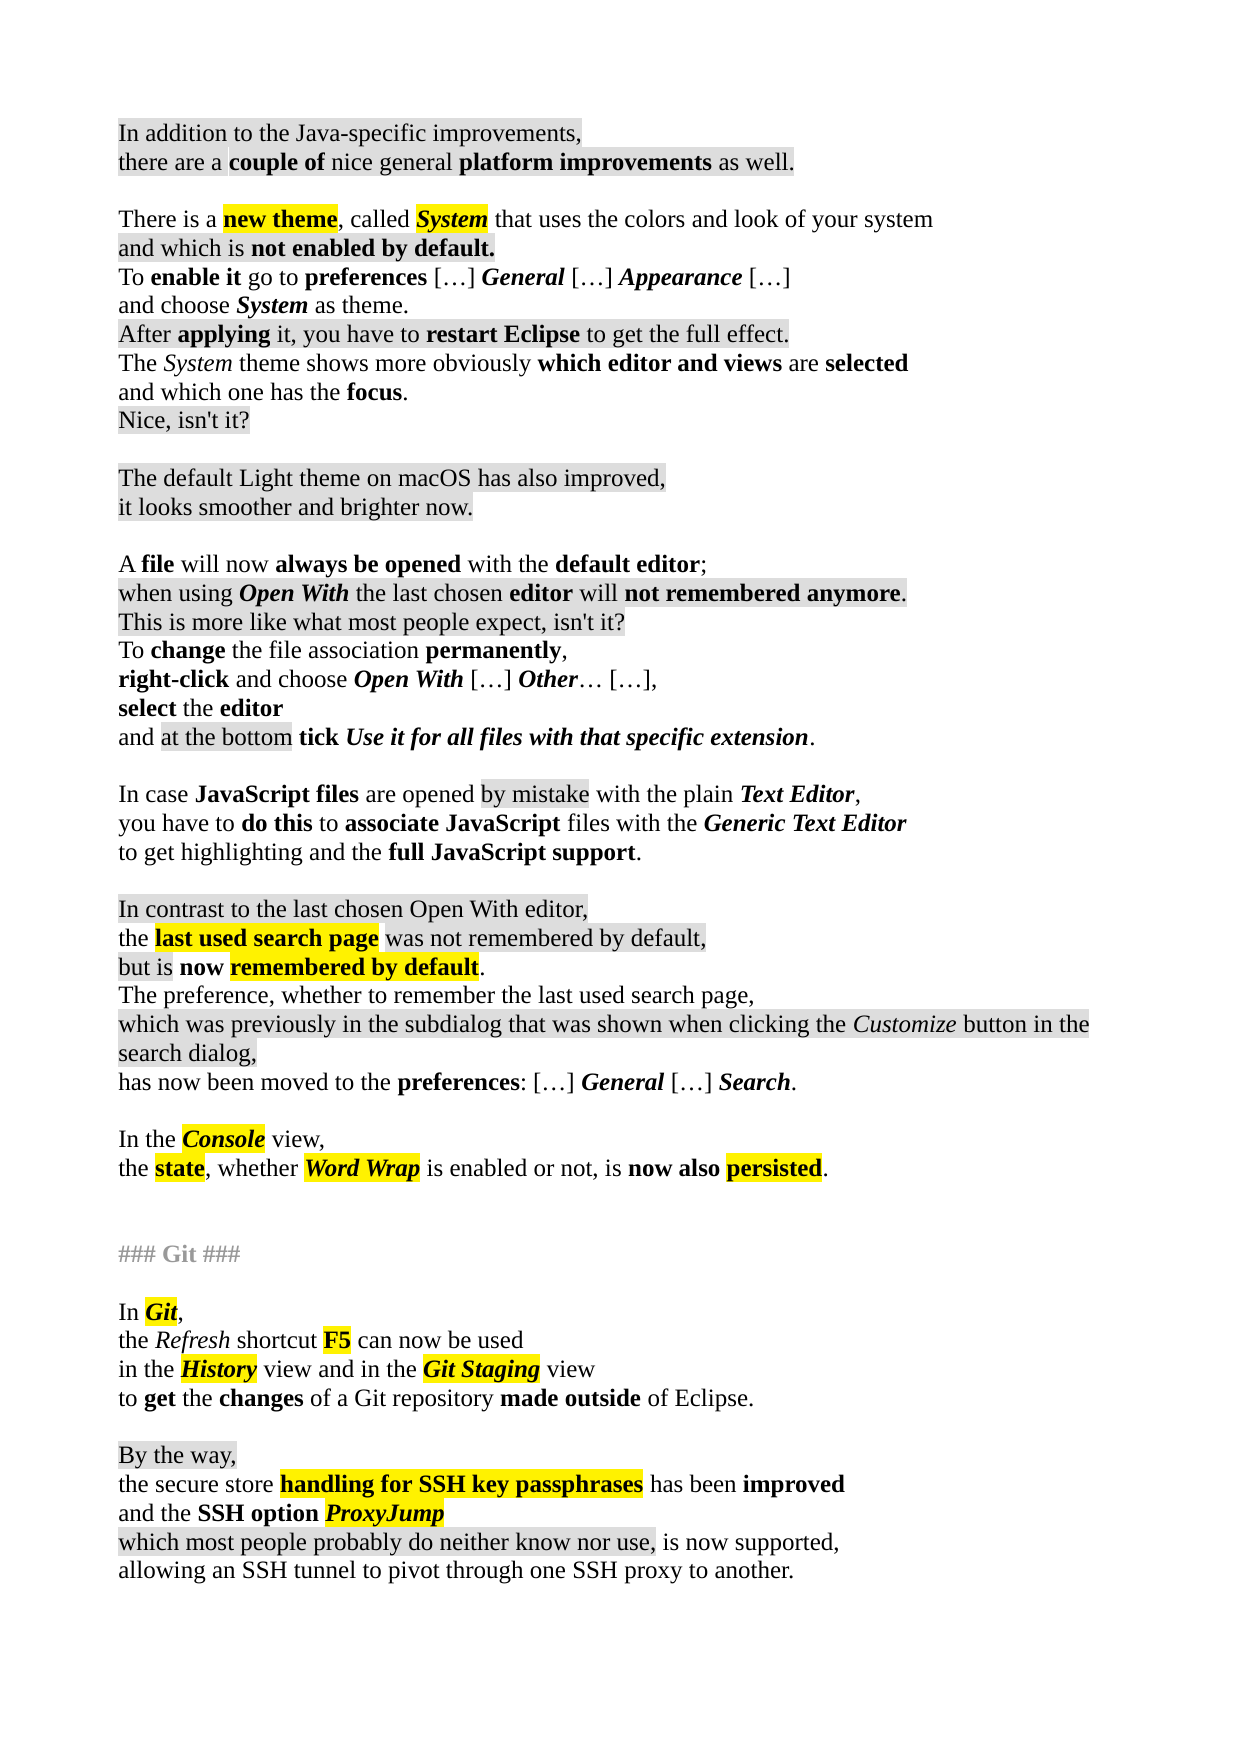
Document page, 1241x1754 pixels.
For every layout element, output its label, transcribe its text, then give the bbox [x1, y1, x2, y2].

text and choose System as theme. [118, 291, 1122, 319]
text In case JavaScript files are opened by mistake with the plain Text Editor, [118, 779, 1122, 808]
text Nice, isn't it? [118, 406, 1122, 434]
text The default Light theme on macOS has also improved, [118, 463, 1122, 492]
text it looks smoother and brighter now. [118, 492, 1122, 521]
text which most people probably do neither know nor use, is now supported, [118, 1527, 1122, 1556]
text The System theme shows more obviously which editor and views are selected [118, 348, 1122, 377]
text in the History view and in the Git Staging view [118, 1354, 1122, 1383]
text select the editor [118, 693, 1122, 722]
text A file will now always be opened with the default editor; [118, 549, 1122, 578]
text This is more like what most people expect, isn't it? [118, 607, 1122, 636]
text allowing an SSH tunnel to pivot through one SSH proxy to another. [118, 1556, 1122, 1584]
text In Git, [118, 1297, 1122, 1326]
text The preference, whether to remember the last used search page, [118, 981, 1122, 1009]
text There is a new theme, called System that uses the colors and look of your system [118, 204, 1122, 233]
text the Refresh shortcut F5 can now be used [118, 1326, 1122, 1354]
text After applying it, you have to restart Eclipse to get the full effect. [118, 319, 1122, 348]
text the state, whether Word Wrap is enabled or not, is now also persisted. [118, 1153, 1122, 1182]
text the last used search page was not remembered by default, [118, 923, 1122, 952]
text to get the changes of a Git repository made outside of Eclipse. [118, 1383, 1122, 1412]
text ### Git ### [118, 1239, 1122, 1268]
text By the way, [118, 1441, 1122, 1469]
text To change the file association permanently, [118, 636, 1122, 664]
text you have to do this to associate JavaScript files with the Generic Text Editor [118, 808, 1122, 837]
text In the Console view, [118, 1124, 1122, 1153]
text there are a couple of nice general platform improvements as well. [118, 147, 1122, 176]
text In addition to the Java-specific improvements, [118, 118, 1122, 147]
text when using Open With the last chosen editor will not remembered anymore. [118, 578, 1122, 607]
text has now been moved to the preferences: […] General […] Search. [118, 1067, 1122, 1096]
text right-click and choose Open With […] Other… […], [118, 664, 1122, 693]
text which was previously in the subdialog that was shown when clicking the Customize button in the search dialog, [118, 1009, 1122, 1067]
text To enable it go to preferences […] General […] Appearance […] [118, 262, 1122, 291]
text and which one has the focus. [118, 377, 1122, 406]
text In contrast to the last chosen Open With editor, [118, 894, 1122, 923]
text the secure store handling for SSH key passphrases has been improved [118, 1469, 1122, 1498]
text but is now remembered by default. [118, 952, 1122, 981]
text and which is not enabled by default. [118, 233, 1122, 262]
text and at the bottom tick Use it for all files with that specific extension. [118, 722, 1122, 751]
text to get highlighting and the full JavaScript support. [118, 837, 1122, 866]
text and the SSH option ProxyJump [118, 1498, 1122, 1527]
